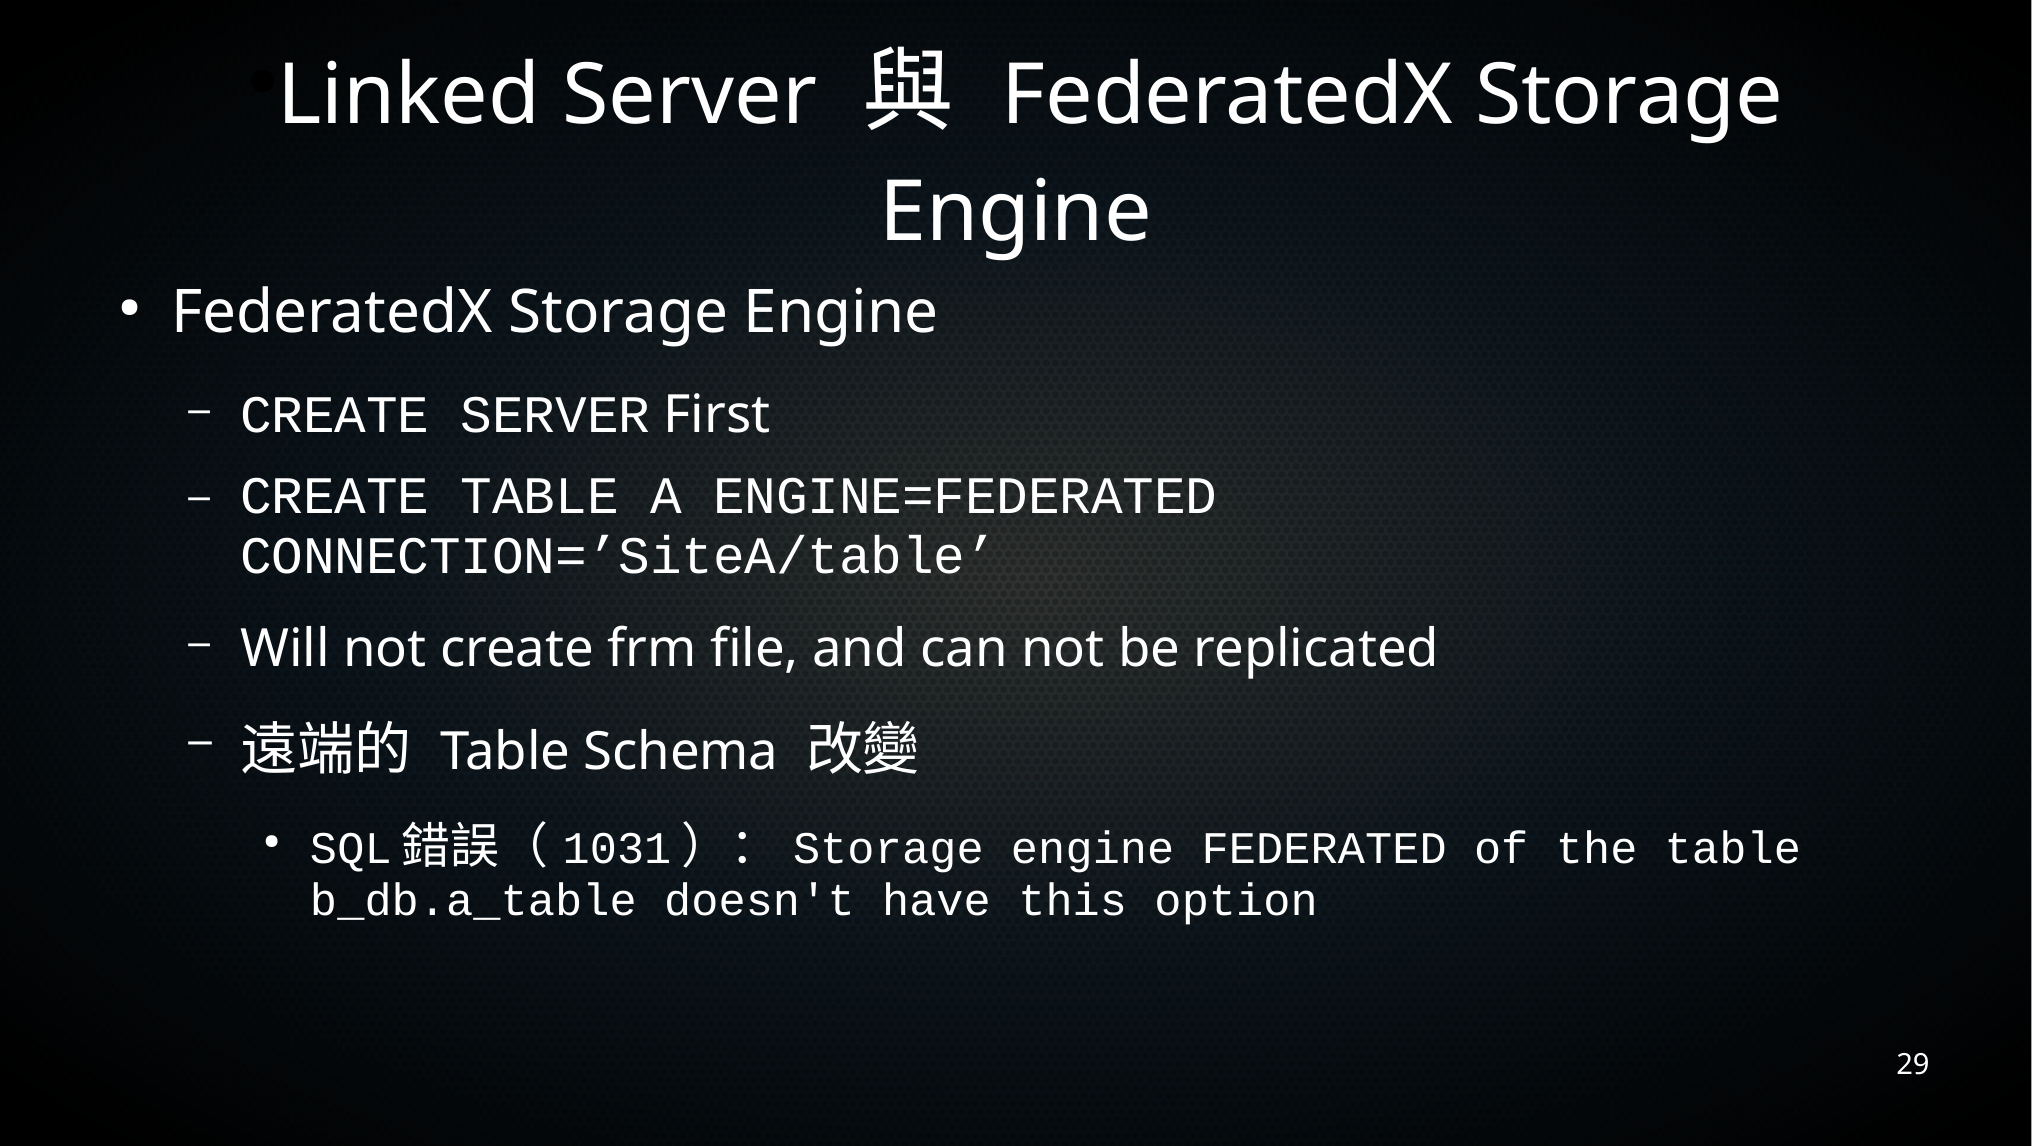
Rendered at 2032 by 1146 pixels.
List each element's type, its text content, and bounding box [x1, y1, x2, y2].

picture [0, 0, 2032, 1146]
list FederatedX Storage Engine CREATE SERVER First CREATE TABLE A ENGINE=FEDERATED CONNECTION=’SiteA/table’ Will not create frm file, and can not be replicated 遠端的 Table Schema 改變 SQL錯誤（1031）：Storage engine FEDERATED of the table b_db.a_table doesn't have this option [101, 268, 1890, 933]
title Linked Server 與 FederatedX Storage Engine [101, 45, 1930, 237]
